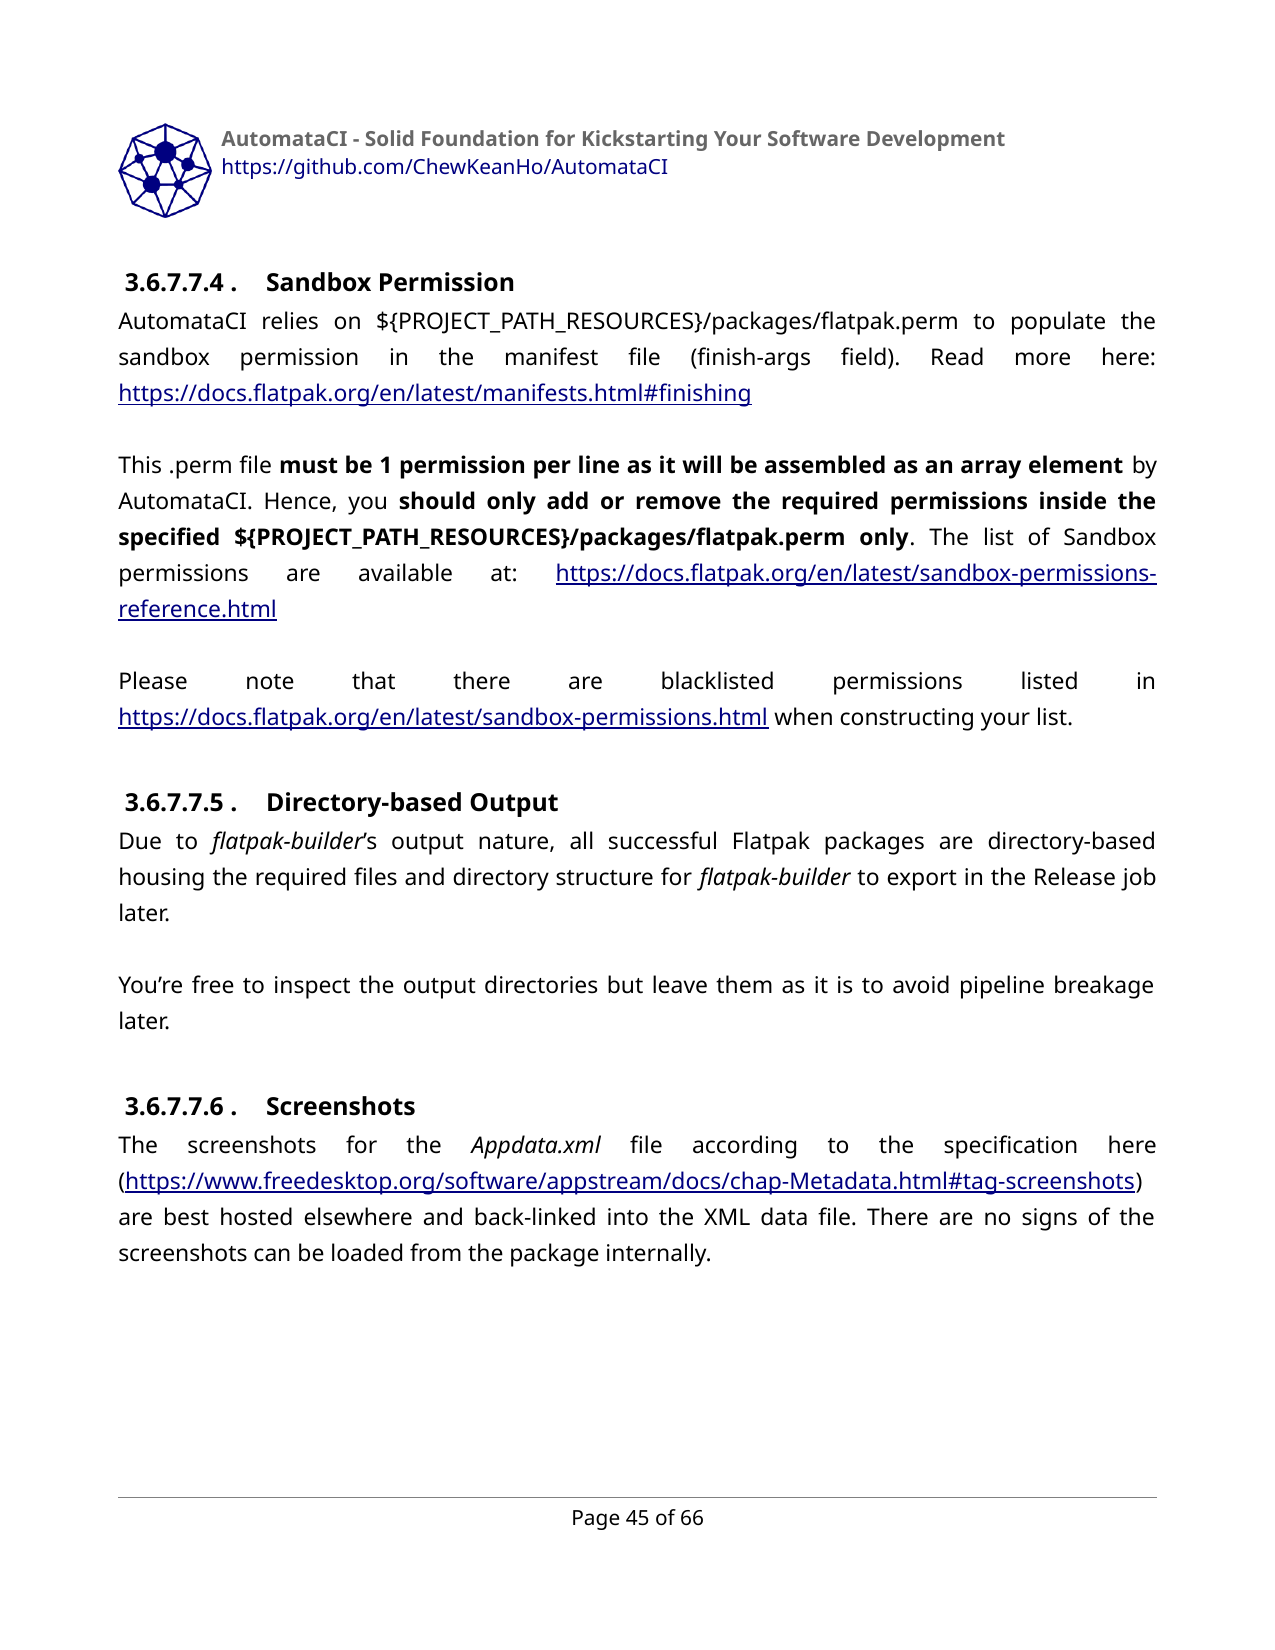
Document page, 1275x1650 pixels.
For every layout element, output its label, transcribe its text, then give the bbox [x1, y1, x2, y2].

subtitle Directory-based Output [118, 785, 1157, 819]
picture [118, 123, 212, 218]
text You’re free to inspect the output directories but leave them as it is to avoid pipeline breakage later. [118, 969, 1157, 1036]
text Due to flatpak-builder’s output nature, all successful Flatpak packages are directory-based housing the required files and directory structure for flatpak-builder to export in the Release job later. [118, 825, 1157, 928]
subtitle Screenshots [118, 1089, 1157, 1123]
subtitle Sandbox Permission [118, 265, 1157, 299]
text This .perm file must be 1 permission per line as it will be assembled as an array element by AutomataCI. Hence, you should only add or remove the required permissions inside the specified ${PROJECT_PATH_RESOURCES}/packages/flatpak.perm only. The list of Sandbox permissions are available at: https://docs.flatpak.org/en/latest/sandbox-permissions-reference.html [118, 449, 1157, 624]
text Please note that there are blacklisted permissions listed in https://docs.flatpak.org/en/latest/sandbox-permissions.html when constructing your list. [118, 665, 1157, 732]
text AutomataCI relies on ${PROJECT_PATH_RESOURCES}/packages/flatpak.perm to populate the sandbox permission in the manifest file (finish-args field). Read more here: https://docs.flatpak.org/en/latest/manifests.html#finishing [118, 305, 1157, 408]
text The screenshots for the Appdata.xml file according to the specification here (https://www.freedesktop.org/software/appstream/docs/chap-Metadata.html#tag-screenshots) are best hosted elsewhere and back-linked into the XML data file. There are no signs of the screenshots can be loaded from the package internally. [118, 1129, 1157, 1268]
